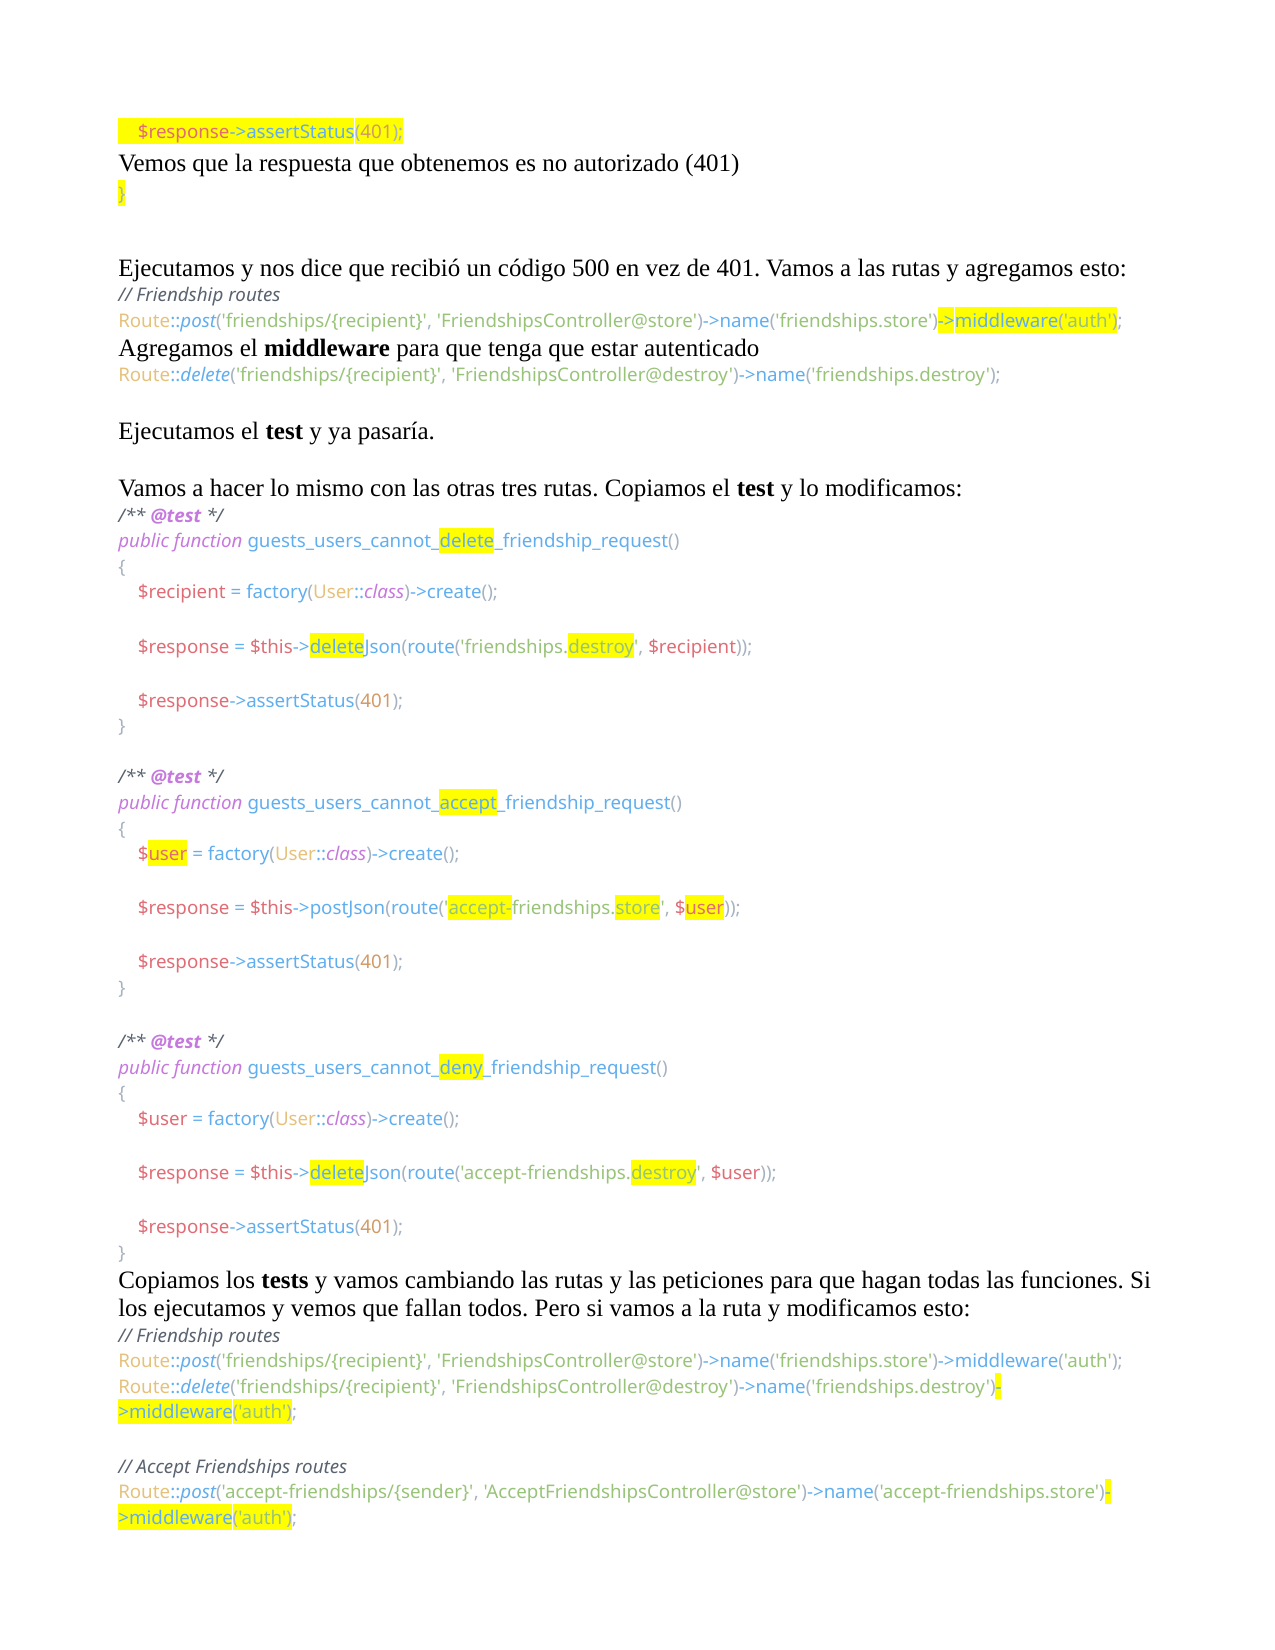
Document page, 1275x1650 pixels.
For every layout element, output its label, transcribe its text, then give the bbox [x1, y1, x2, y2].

text /** @test */ public function guests_users_cannot_accept_friendship_request() { $user = factory(User::class)->create(); $response = $this->postJson(route('accept-friendships.store', $user)); $response->assertStatus(401); } [118, 764, 1157, 1000]
text Copiamos los tests y vamos cambiando las rutas y las peticiones para que hagan todas las funciones. Si los ejecutamos y vemos que fallan todos. Pero si vamos a la ruta y modificamos esto: [118, 1265, 1157, 1322]
text $response->assertStatus(401); Vemos que la respuesta que obtenemos es no autorizado (401) } [118, 118, 1157, 206]
text /** @test */ public function guests_users_cannot_deny_friendship_request() { $user = factory(User::class)->create(); $response = $this->deleteJson(route('accept-friendships.destroy', $user)); $response->assertStatus(401); } [118, 1029, 1157, 1265]
text // Friendship routes Route::post('friendships/{recipient}', 'FriendshipsController@store')->name('friendships.store')->middleware('auth'); Agregamos el middleware para que tenga que estar autenticado Route::delete('friendships/{recipient}', 'FriendshipsController@destroy')->name('friendships.destroy'); [118, 282, 1157, 416]
text Ejecutamos y nos dice que recibió un código 500 en vez de 401. Vamos a las rutas y agregamos esto: [118, 253, 1157, 282]
text Vamos a hacer lo mismo con las otras tres rutas. Copiamos el test y lo modificamos: [118, 473, 1157, 502]
text // Friendship routes Route::post('friendships/{recipient}', 'FriendshipsController@store')->name('friendships.store')->middleware('auth'); Route::delete('friendships/{recipient}', 'FriendshipsController@destroy')->name('friendships.destroy')->middleware('auth'); // Accept Friendships routes Route::post('accept-friendships/{sender}', 'AcceptFriendshipsController@store')->name('accept-friendships.store')->middleware('auth'); [118, 1322, 1157, 1530]
text /** @test */ public function guests_users_cannot_delete_friendship_request() { $recipient = factory(User::class)->create(); $response = $this->deleteJson(route('friendships.destroy', $recipient)); $response->assertStatus(401); } [118, 502, 1157, 738]
text Ejecutamos el test y ya pasaría. [118, 416, 1157, 444]
